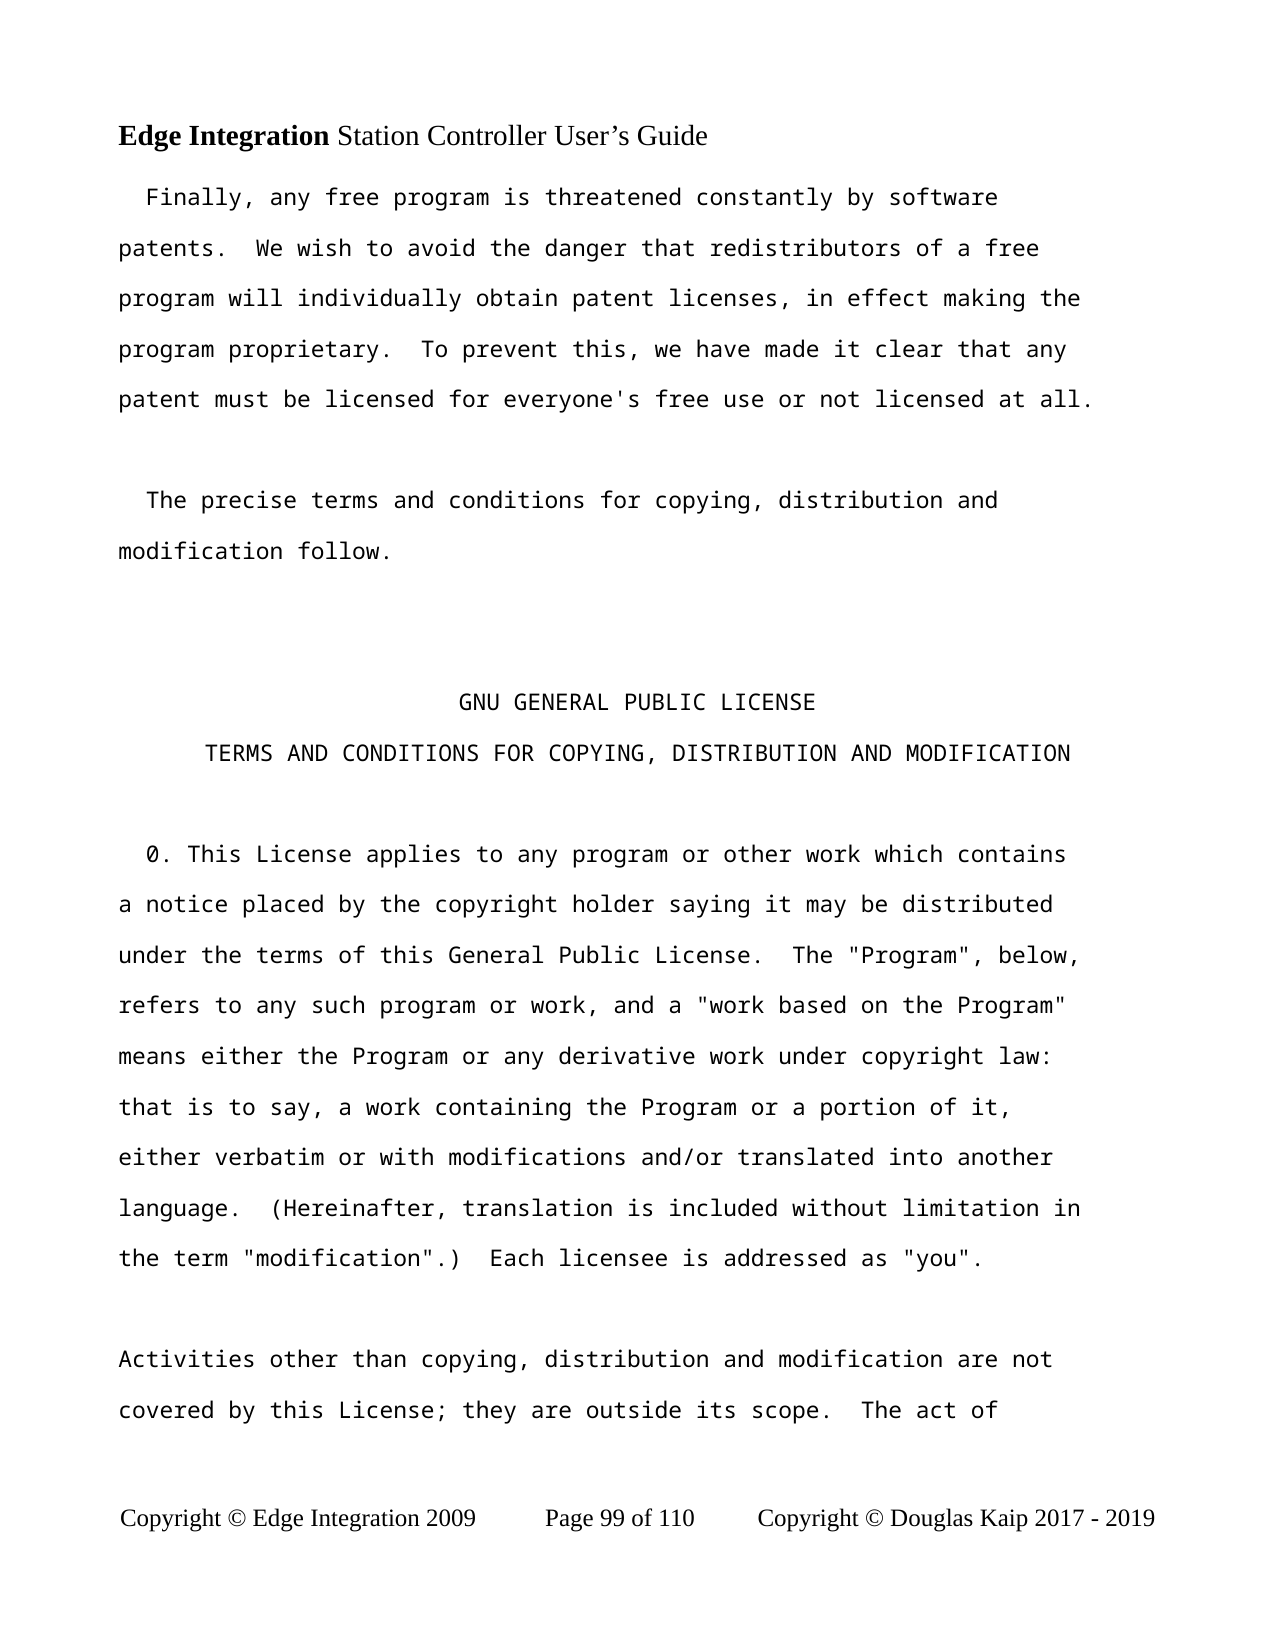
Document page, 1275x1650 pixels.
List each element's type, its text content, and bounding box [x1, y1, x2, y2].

text under the terms of this General Public License. The "Program", below, [118, 939, 1157, 970]
text refers to any such program or work, and a "work based on the Program" [118, 989, 1157, 1021]
text program will individually obtain patent licenses, in effect making the [118, 282, 1157, 313]
text a notice placed by the copyright holder saying it may be distributed [118, 888, 1157, 920]
text that is to say, a work containing the Program or a portion of it, [118, 1091, 1157, 1122]
text modification follow. [118, 535, 1157, 566]
text 0. This License applies to any program or other work which contains [118, 838, 1157, 869]
text covered by this License; they are outside its scope. The act of [118, 1394, 1157, 1425]
text language. (Hereinafter, translation is included without limitation in [118, 1192, 1157, 1223]
text the term "modification".) Each licensee is addressed as "you". [118, 1242, 1157, 1273]
text patent must be licensed for everyone's free use or not licensed at all. [118, 383, 1157, 414]
text GNU GENERAL PUBLIC LICENSE [118, 686, 1157, 718]
text Activities other than copying, distribution and modification are not [118, 1343, 1157, 1374]
text either verbatim or with modifications and/or translated into another [118, 1141, 1157, 1172]
text program proprietary. To prevent this, we have made it clear that any [118, 333, 1157, 364]
text means either the Program or any derivative work under copyright law: [118, 1040, 1157, 1071]
text Finally, any free program is threatened constantly by software [118, 181, 1157, 212]
text patents. We wish to avoid the danger that redistributors of a free [118, 232, 1157, 263]
text The precise terms and conditions for copying, distribution and [118, 484, 1157, 516]
text TERMS AND CONDITIONS FOR COPYING, DISTRIBUTION AND MODIFICATION [118, 737, 1157, 768]
